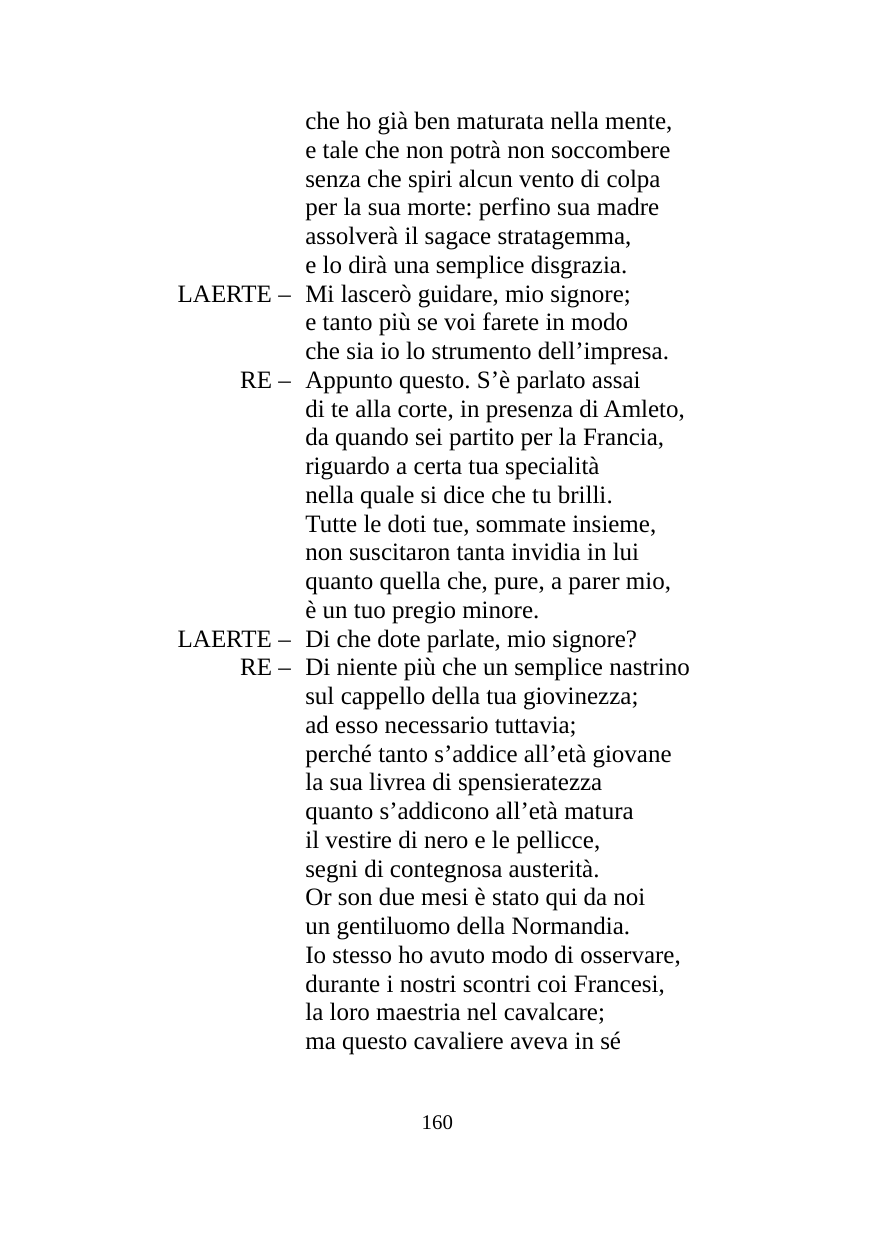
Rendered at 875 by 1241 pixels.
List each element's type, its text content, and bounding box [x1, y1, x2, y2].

table_cell RE – [106, 365, 298, 624]
table_cell RE – [106, 653, 298, 1055]
table_cell Di niente più che un semplice nastrino sul cappello della tua giovinezza; ad esso necessario tuttavia; perché tanto s’addice all’età giovane la sua livrea di spensieratezza quanto s’addicono all’età matura il vestire di nero e le pellicce, segni di contegnosa austerità. Or son due mesi è stato qui da noi un gentiluomo della Normandia. Io stesso ho avuto modo di osservare, durante i nostri scontri coi Francesi, la loro maestria nel cavalcare; ma questo cavaliere aveva in sé [298, 653, 768, 1055]
table_cell Appunto questo. S’è parlato assai di te alla corte, in presenza di Amleto, da quando sei partito per la Francia, riguardo a certa tua specialità nella quale si dice che tu brilli. Tutte le doti tue, sommate insieme, non suscitaron tanta invidia in lui quanto quella che, pure, a parer mio, è un tuo pregio minore. [298, 365, 768, 624]
table_cell LAERTE – [106, 279, 298, 365]
table_cell LAERTE – [106, 624, 298, 652]
table_cell che ho già ben maturata nella mente, e tale che non potrà non soccombere senza che spiri alcun vento di colpa per la sua morte: perfino sua madre assolverà il sagace stratagemma, e lo dirà una semplice disgrazia. [298, 106, 768, 279]
table_cell Di che dote parlate, mio signore? [298, 624, 768, 652]
table_cell [106, 106, 298, 279]
table_cell Mi lascerò guidare, mio signore; e tanto più se voi farete in modo che sia io lo strumento dell’impresa. [298, 279, 768, 365]
